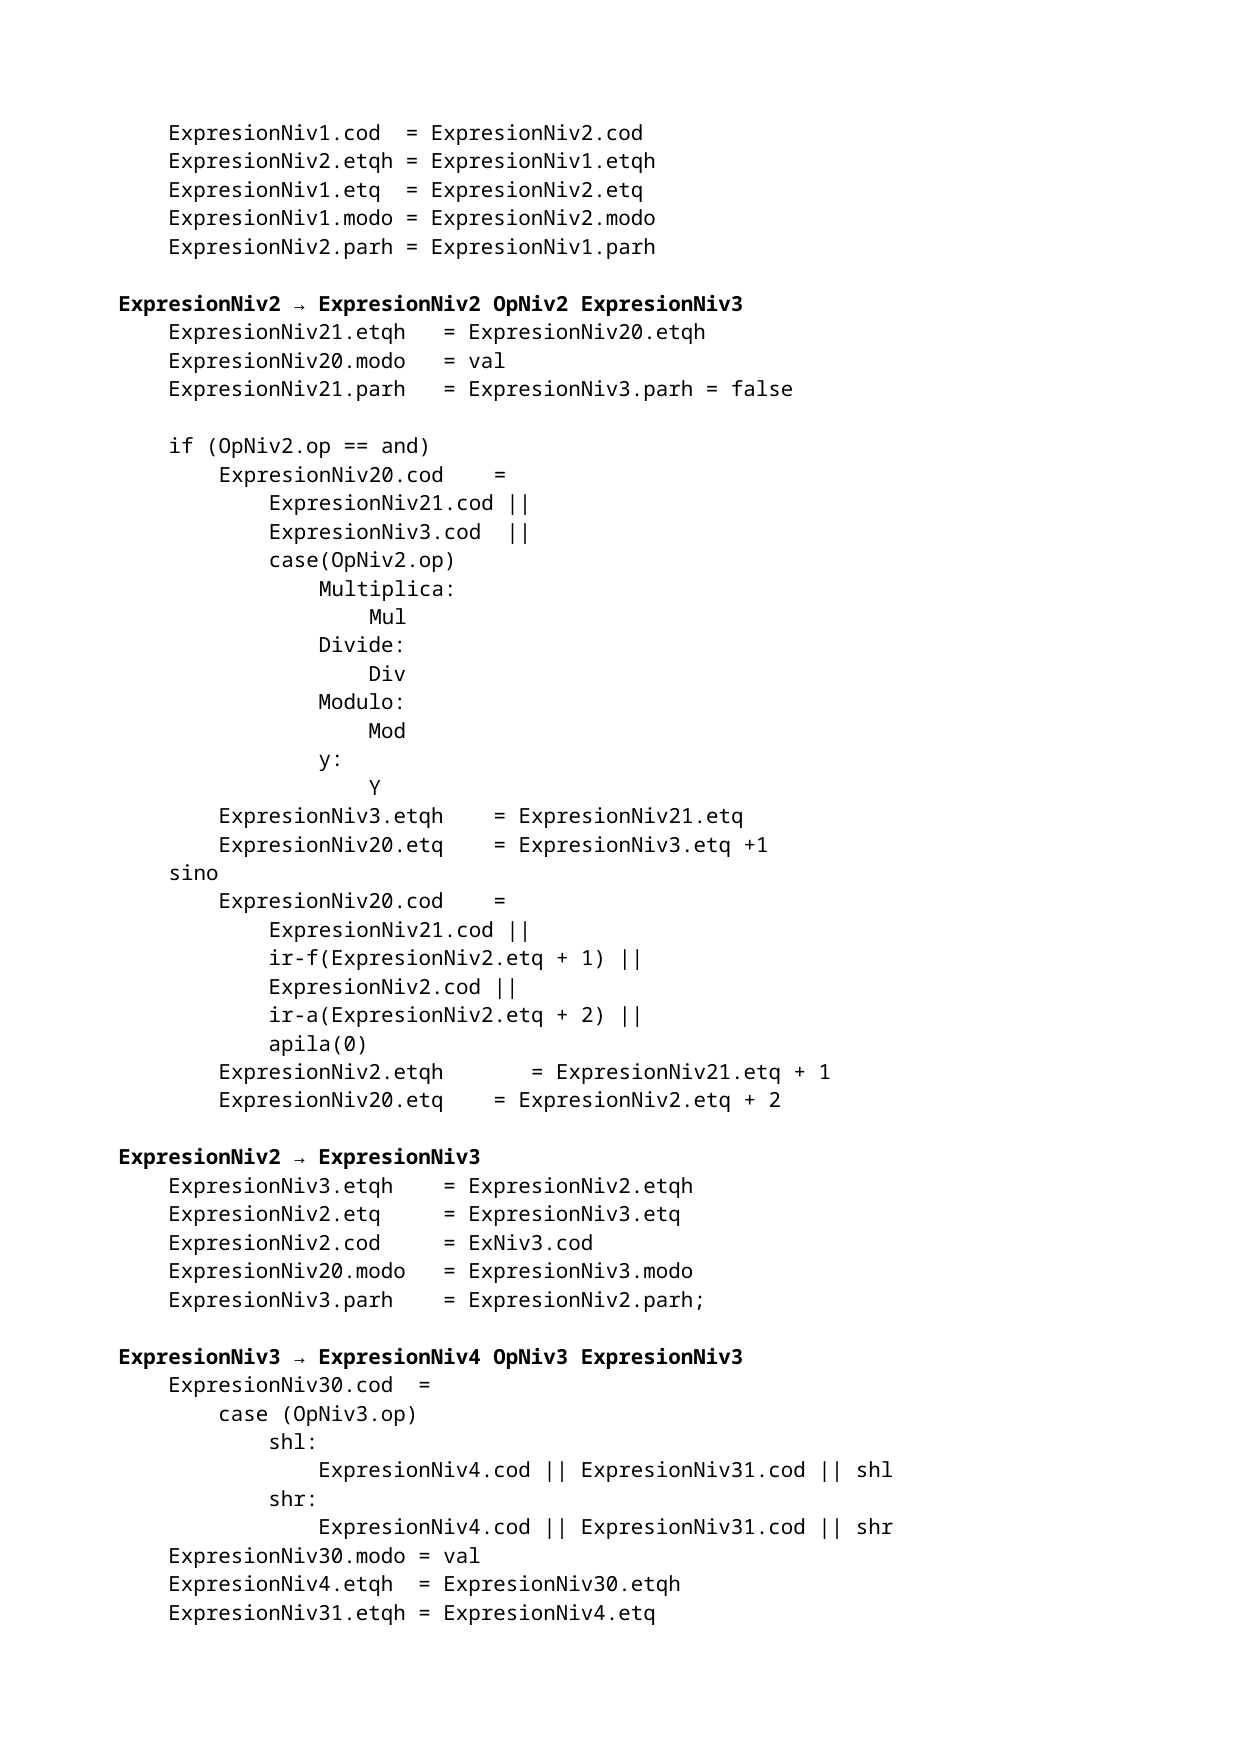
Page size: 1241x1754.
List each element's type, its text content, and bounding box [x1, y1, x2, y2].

text ExpresionNiv20.cod = [118, 887, 1122, 915]
text ir-f(ExpresionNiv2.etq + 1) || [118, 943, 1122, 972]
text case (OpNiv3.op) [118, 1399, 1122, 1427]
text ExpresionNiv20.modo = ExpresionNiv3.modo [118, 1256, 1122, 1285]
text ExpresionNiv2.etqh = ExpresionNiv21.etq + 1 [118, 1057, 1122, 1086]
text Multiplica: [118, 574, 1122, 602]
text ExpresionNiv2.etqh = ExpresionNiv1.etqh [118, 147, 1122, 175]
text ExpresionNiv20.etq = ExpresionNiv2.etq + 2 [118, 1086, 1122, 1114]
text ExpresionNiv4.cod || ExpresionNiv31.cod || shr [118, 1512, 1122, 1541]
text Mod [118, 716, 1122, 744]
text ExpresionNiv30.modo = val [118, 1541, 1122, 1569]
text case(OpNiv2.op) [118, 545, 1122, 574]
text ExpresionNiv2.cod || [118, 972, 1122, 1000]
text ExpresionNiv3 → ExpresionNiv4 OpNiv3 ExpresionNiv3 [118, 1342, 1122, 1370]
text ExpresionNiv4.cod || ExpresionNiv31.cod || shl [118, 1456, 1122, 1484]
text Divide: [118, 631, 1122, 659]
text ExpresionNiv2.cod = ExNiv3.cod [118, 1228, 1122, 1256]
text ExpresionNiv2.parh = ExpresionNiv1.parh [118, 232, 1122, 260]
text apila(0) [118, 1029, 1122, 1057]
text ExpresionNiv4.etqh = ExpresionNiv30.etqh [118, 1569, 1122, 1598]
text ExpresionNiv2 → ExpresionNiv2 OpNiv2 ExpresionNiv3 [118, 289, 1122, 317]
text shr: [118, 1484, 1122, 1512]
text ExpresionNiv20.cod = [118, 460, 1122, 488]
text ExpresionNiv1.cod = ExpresionNiv2.cod [118, 118, 1122, 147]
text ExpresionNiv20.etq = ExpresionNiv3.etq +1 [118, 830, 1122, 858]
text ExpresionNiv3.etqh = ExpresionNiv21.etq [118, 801, 1122, 830]
text Div [118, 659, 1122, 687]
text ExpresionNiv21.etqh = ExpresionNiv20.etqh [118, 317, 1122, 346]
text ExpresionNiv21.cod || [118, 915, 1122, 943]
text ExpresionNiv3.parh = ExpresionNiv2.parh; [118, 1285, 1122, 1313]
text Y [118, 773, 1122, 801]
text ExpresionNiv21.cod || [118, 488, 1122, 517]
text ExpresionNiv21.parh = ExpresionNiv3.parh = false [118, 374, 1122, 403]
text shl: [118, 1427, 1122, 1456]
text ExpresionNiv30.cod = [118, 1370, 1122, 1399]
text ExpresionNiv1.etq = ExpresionNiv2.etq [118, 175, 1122, 203]
text y: [118, 744, 1122, 773]
text if (OpNiv2.op == and) [118, 432, 1122, 460]
text Mul [118, 602, 1122, 631]
text ExpresionNiv2 → ExpresionNiv3 [118, 1142, 1122, 1171]
text sino [118, 858, 1122, 887]
text ExpresionNiv3.cod || [118, 517, 1122, 545]
text ExpresionNiv31.etqh = ExpresionNiv4.etq [118, 1598, 1122, 1626]
text ExpresionNiv3.etqh = ExpresionNiv2.etqh [118, 1171, 1122, 1199]
text ir-a(ExpresionNiv2.etq + 2) || [118, 1000, 1122, 1029]
text ExpresionNiv1.modo = ExpresionNiv2.modo [118, 203, 1122, 232]
text ExpresionNiv20.modo = val [118, 346, 1122, 374]
text Modulo: [118, 687, 1122, 716]
text ExpresionNiv2.etq = ExpresionNiv3.etq [118, 1199, 1122, 1228]
